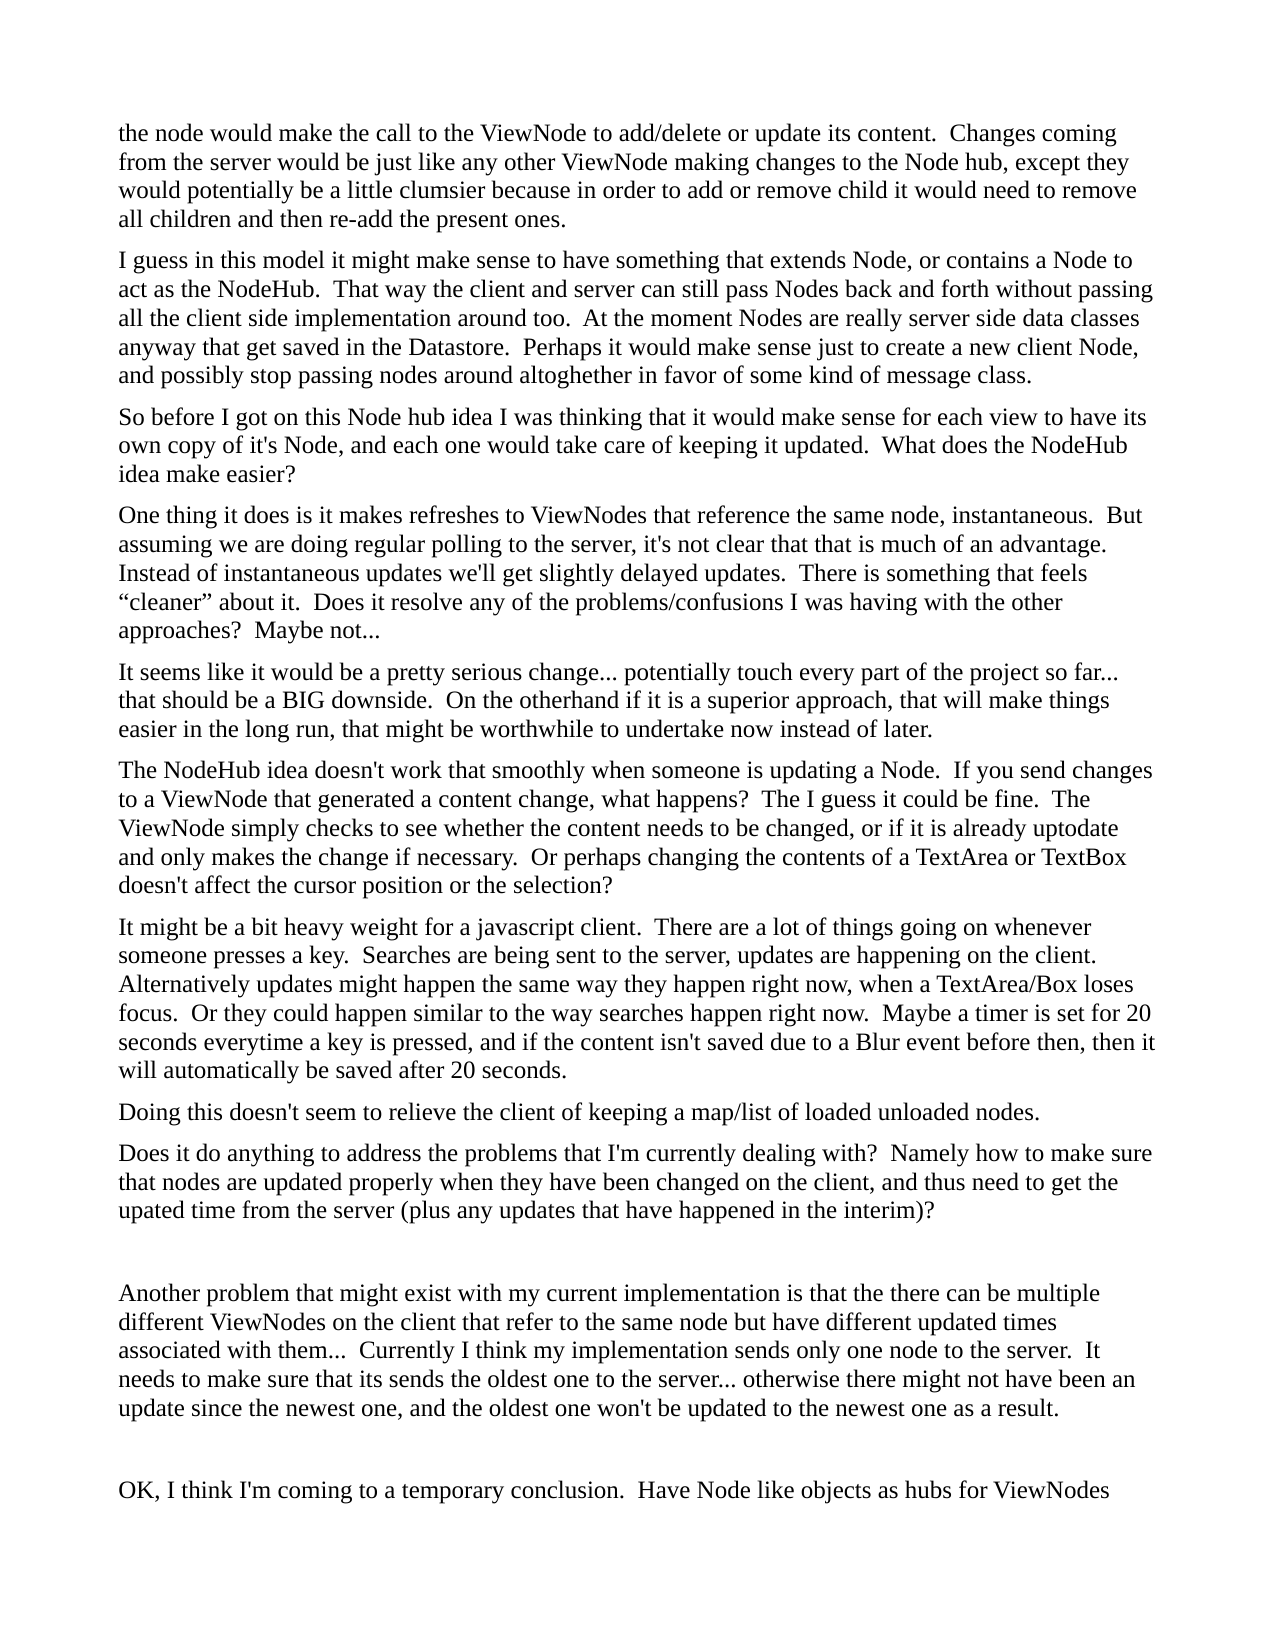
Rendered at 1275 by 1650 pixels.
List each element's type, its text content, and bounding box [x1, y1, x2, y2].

text It might be a bit heavy weight for a javascript client. There are a lot of things going on whenever someone presses a key. Searches are being sent to the server, updates are happening on the client. Alternatively updates might happen the same way they happen right now, when a TextArea/Box loses focus. Or they could happen similar to the way searches happen right now. Maybe a timer is set for 20 seconds everytime a key is pressed, and if the content isn't saved due to a Blur event before then, then it will automatically be saved after 20 seconds. [118, 912, 1157, 1084]
text It seems like it would be a pretty serious change... potentially touch every part of the project so far... that should be a BIG downside. On the otherhand if it is a superior approach, that will make things easier in the long run, that might be worthwhile to undertake now instead of later. [118, 657, 1157, 743]
text Doing this doesn't seem to relieve the client of keeping a map/list of loaded unloaded nodes. [118, 1097, 1157, 1126]
text The NodeHub idea doesn't work that smoothly when someone is updating a Node. If you send changes to a ViewNode that generated a content change, what happens? The I guess it could be fine. The ViewNode simply checks to see whether the content needs to be changed, or if it is already uptodate and only makes the change if necessary. Or perhaps changing the contents of a TextArea or TextBox doesn't affect the cursor position or the selection? [118, 756, 1157, 899]
text Another problem that might exist with my current implementation is that the there can be multiple different ViewNodes on the client that refer to the same node but have different updated times associated with them... Currently I think my implementation sends only one node to the server. It needs to make sure that its sends the oldest one to the server... otherwise there might not have been an update since the newest one, and the oldest one won't be updated to the newest one as a result. [118, 1278, 1157, 1422]
text Does it do anything to address the problems that I'm currently dealing with? Namely how to make sure that nodes are updated properly when they have been changed on the client, and thus need to get the upated time from the server (plus any updates that have happened in the interim)? [118, 1138, 1157, 1224]
text the node would make the call to the ViewNode to add/delete or update its content. Changes coming from the server would be just like any other ViewNode making changes to the Node hub, except they would potentially be a little clumsier because in order to add or remove child it would need to remove all children and then re-add the present ones. [118, 118, 1157, 233]
text One thing it does is it makes refreshes to ViewNodes that reference the same node, instantaneous. But assuming we are doing regular polling to the server, it's not clear that that is much of an advantage. Instead of instantaneous updates we'll get slightly delayed updates. There is something that feels “cleaner” about it. Does it resolve any of the problems/confusions I was having with the other approaches? Maybe not... [118, 501, 1157, 644]
text OK, I think I'm coming to a temporary conclusion. Have Node like objects as hubs for ViewNodes [118, 1476, 1157, 1504]
text I guess in this model it might make sense to have something that extends Node, or contains a Node to act as the NodeHub. That way the client and server can still pass Nodes back and forth without passing all the client side implementation around too. At the moment Nodes are really server side data classes anyway that get saved in the Datastore. Perhaps it would make sense just to create a new client Node, and possibly stop passing nodes around altoghether in favor of some kind of message class. [118, 246, 1157, 389]
text So before I got on this Node hub idea I was thinking that it would make sense for each view to have its own copy of it's Node, and each one would take care of keeping it updated. What does the NodeHub idea make easier? [118, 402, 1157, 488]
